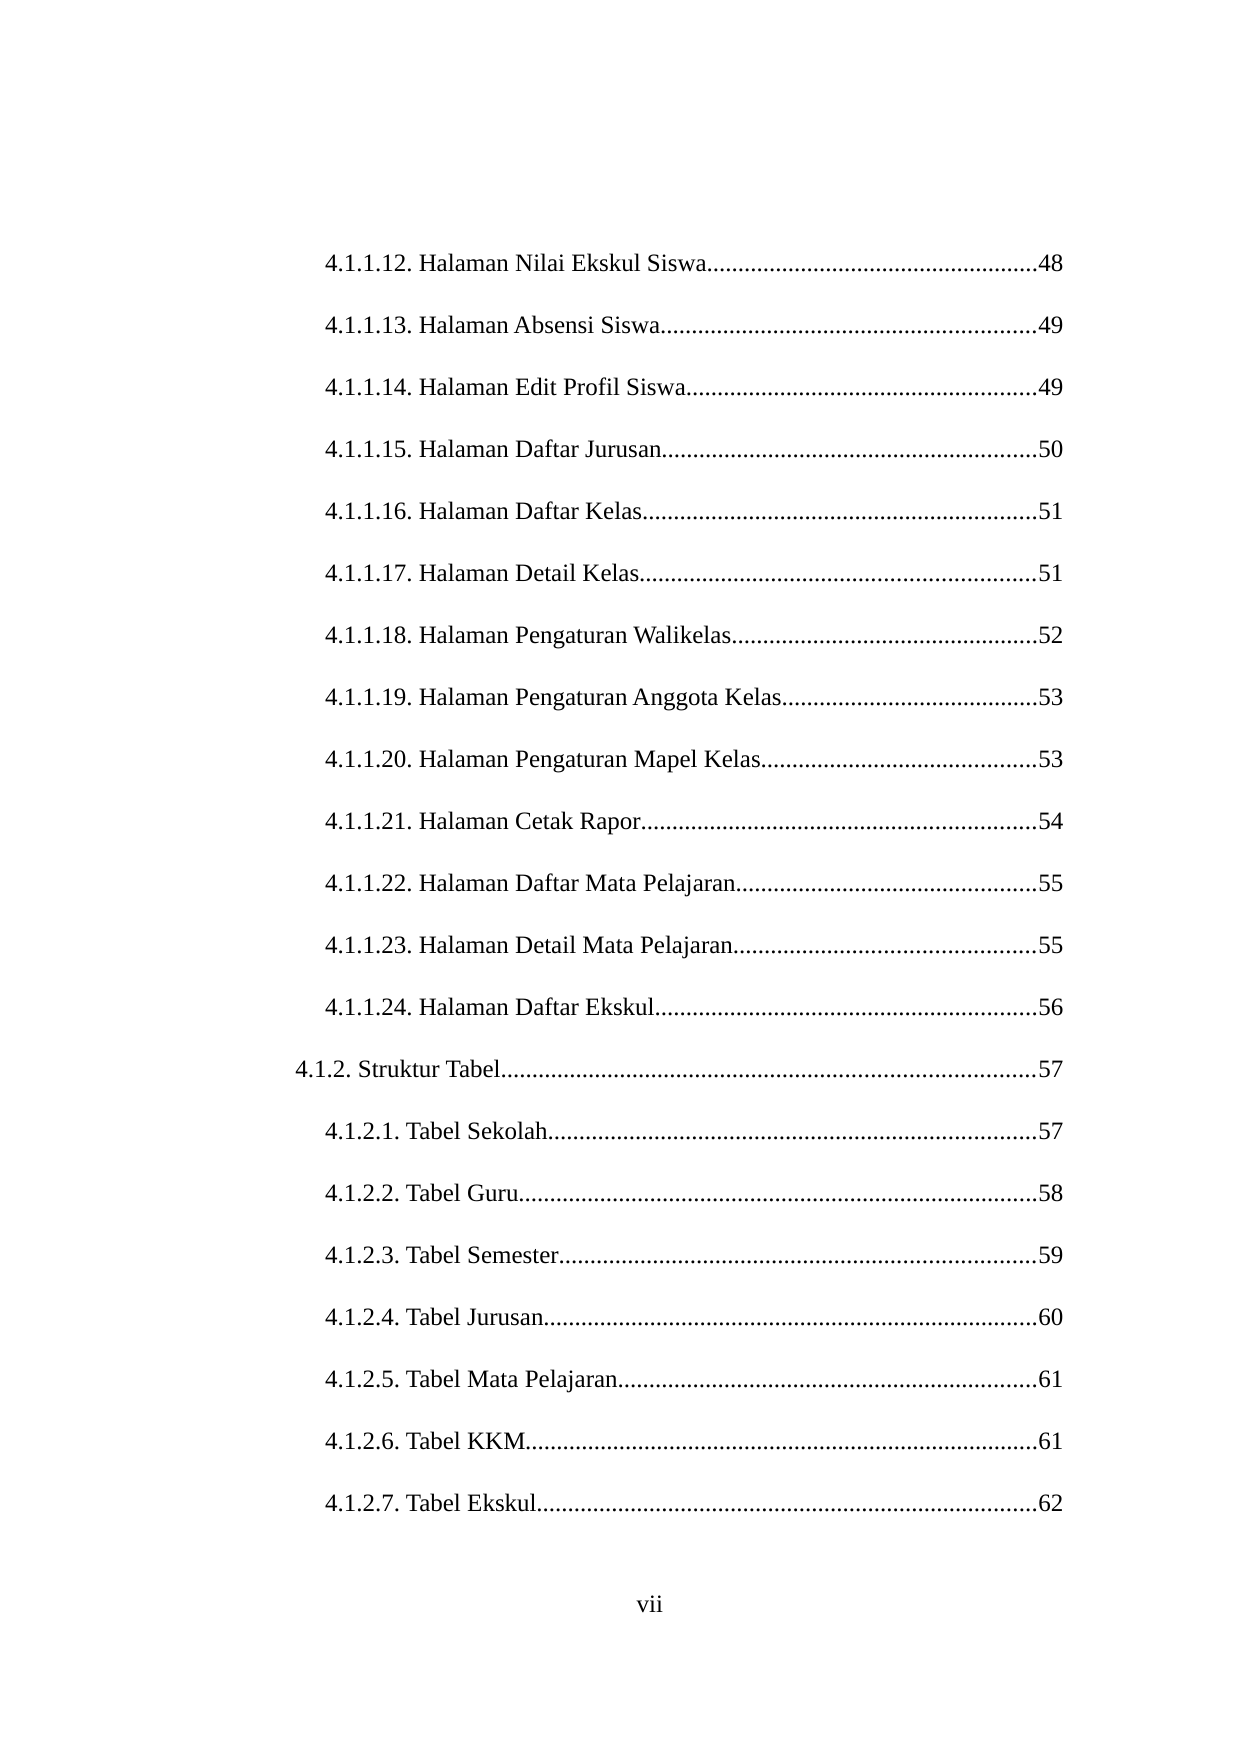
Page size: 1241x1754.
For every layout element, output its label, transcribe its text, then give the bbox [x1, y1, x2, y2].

text 4.1.2.4. Tabel Jurusan 60 [325, 1290, 1063, 1334]
text 4.1.2.6. Tabel KKM 61 [325, 1414, 1063, 1458]
text 4.1.2.5. Tabel Mata Pelajaran 61 [325, 1352, 1063, 1396]
text 4.1.2.1. Tabel Sekolah 57 [325, 1104, 1063, 1148]
text 4.1.2.2. Tabel Guru 58 [325, 1166, 1063, 1210]
text 4.1.2. Struktur Tabel 57 [295, 1042, 1063, 1086]
text 4.1.1.23. Halaman Detail Mata Pelajaran 55 [325, 918, 1063, 962]
text 4.1.1.16. Halaman Daftar Kelas 51 [325, 484, 1063, 528]
text 4.1.2.7. Tabel Ekskul 62 [325, 1476, 1063, 1520]
text 4.1.1.15. Halaman Daftar Jurusan 50 [325, 422, 1063, 466]
text 4.1.1.18. Halaman Pengaturan Walikelas 52 [325, 608, 1063, 652]
text 4.1.1.22. Halaman Daftar Mata Pelajaran 55 [325, 856, 1063, 900]
text 4.1.1.19. Halaman Pengaturan Anggota Kelas 53 [325, 670, 1063, 714]
text 4.1.1.24. Halaman Daftar Ekskul 56 [325, 980, 1063, 1024]
text 4.1.1.20. Halaman Pengaturan Mapel Kelas 53 [325, 732, 1063, 776]
text 4.1.2.3. Tabel Semester 59 [325, 1228, 1063, 1272]
text 4.1.1.13. Halaman Absensi Siswa 49 [325, 298, 1063, 342]
text 4.1.1.12. Halaman Nilai Ekskul Siswa 48 [325, 236, 1063, 281]
text 4.1.1.17. Halaman Detail Kelas 51 [325, 546, 1063, 590]
text 4.1.1.21. Halaman Cetak Rapor 54 [325, 794, 1063, 838]
text 4.1.1.14. Halaman Edit Profil Siswa 49 [325, 360, 1063, 404]
